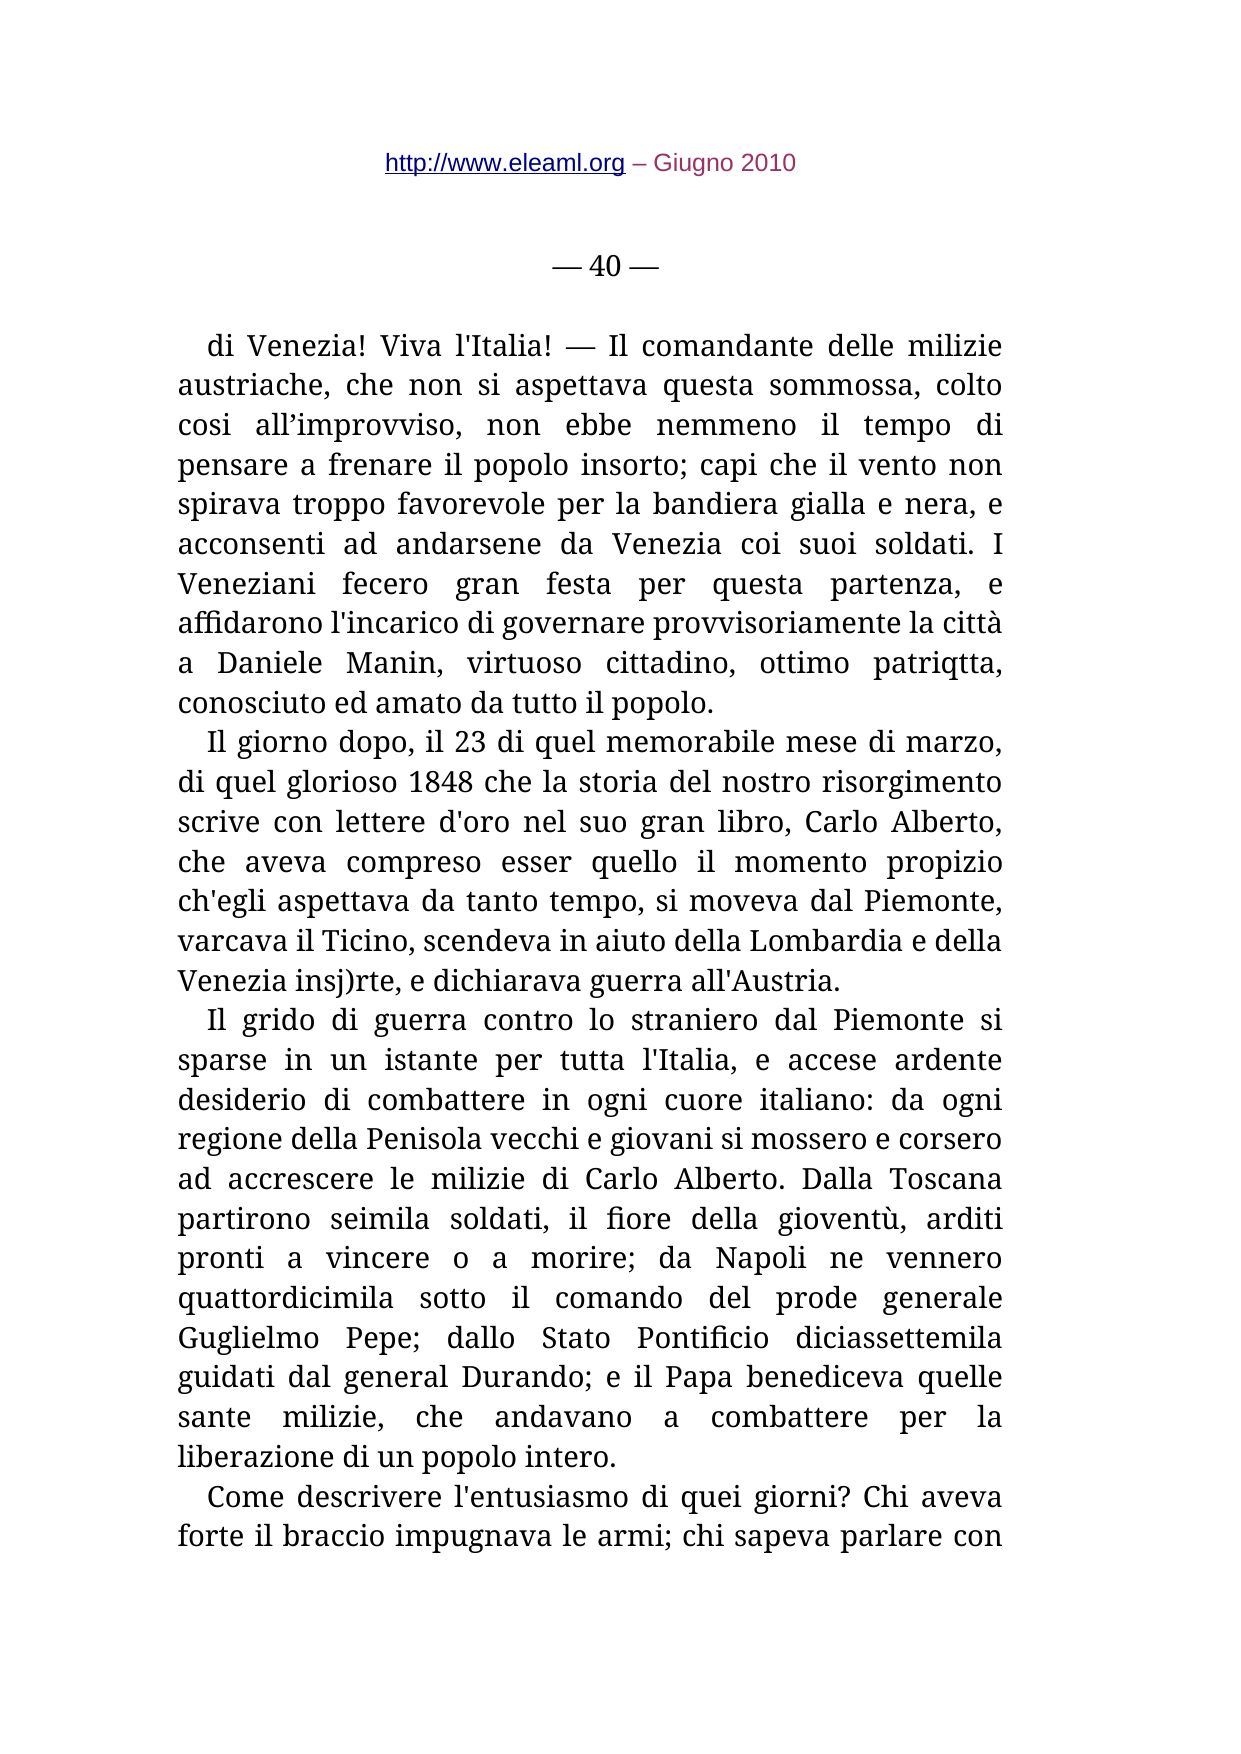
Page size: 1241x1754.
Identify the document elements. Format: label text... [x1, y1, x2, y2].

text — 40 — [177, 246, 1004, 285]
text Il giorno dopo, il 23 di quel memorabile mese di marzo, di quel glorioso 1848 che la storia del nostro risorgimento scrive con lettere d'oro nel suo gran libro, Carlo Alberto, che aveva compreso esser quello il momento propizio ch'egli aspettava da tanto tempo, si moveva dal Piemonte, varcava il Ticino, scendeva in aiuto della Lombardia e della Venezia insj)rte, e dichiarava guerra all'Austria. [177, 722, 1004, 999]
text Come descrivere l'entusiasmo di quei giorni? Chi aveva forte il braccio impugnava le armi; chi sapeva parlare con [177, 1476, 1004, 1555]
text di Venezia! Viva l'Italia! — Il comandante delle milizie austriache, che non si aspettava questa sommossa, colto cosi all’improvviso, non ebbe nemmeno il tempo di pensare a frenare il popolo insorto; capi che il vento non spirava troppo favorevole per la bandiera gialla e nera, e acconsenti ad andarsene da Venezia coi suoi soldati. I Veneziani fecero gran festa per questa partenza, e affidarono l'incarico di governare provvisoriamente la città a Daniele Manin, virtuoso cittadino, ottimo patriqtta, conosciuto ed amato da tutto il popolo. [177, 325, 1004, 722]
text Il grido di guerra contro lo straniero dal Piemonte si sparse in un istante per tutta l'Italia, e accese ardente desiderio di combattere in ogni cuore italiano: da ogni regione della Penisola vecchi e giovani si mossero e corsero ad accrescere le milizie di Carlo Alberto. Dalla Toscana partirono seimila soldati, il fiore della gioventù, arditi pronti a vincere o a morire; da Napoli ne vennero quattordicimila sotto il comando del prode generale Guglielmo Pepe; dallo Stato Pontificio diciassettemila guidati dal general Durando; e il Papa benediceva quelle sante milizie, che andavano a combattere per la liberazione di un popolo intero. [177, 999, 1004, 1476]
